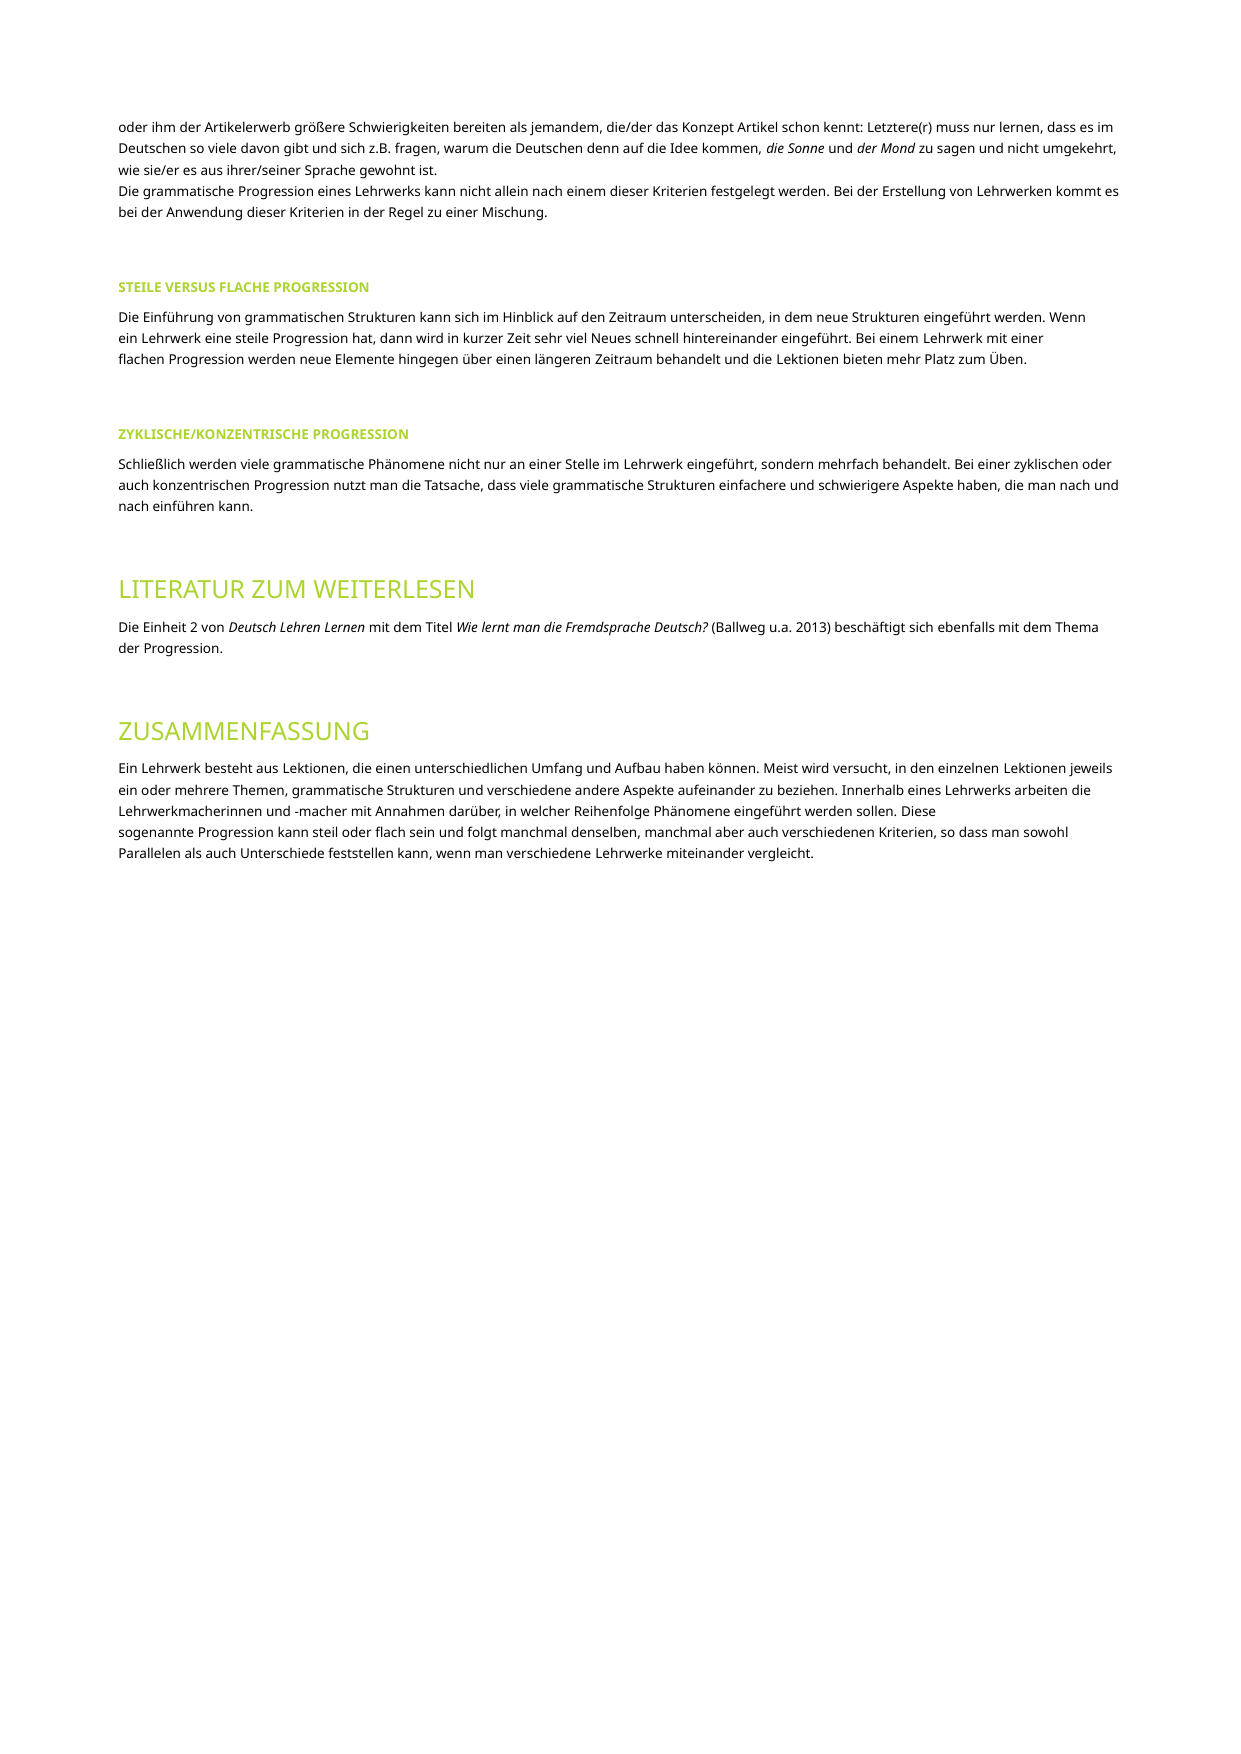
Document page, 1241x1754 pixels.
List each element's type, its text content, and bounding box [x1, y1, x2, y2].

text Die Einheit 2 von Deutsch Lehren Lernen mit dem Titel Wie lernt man die Fremdsprache Deutsch? (Ballweg u.a. 2013) beschäftigt sich ebenfalls mit dem Thema der Progression. [118, 618, 1122, 657]
text Die grammatische Progression eines Lehrwerks kann nicht allein nach einem dieser Kriterien festgelegt werden. Bei der Erstellung von Lehrwerken kommt es bei der Anwendung dieser Kriterien in der Regel zu einer Mischung. [118, 182, 1122, 221]
text Schließlich werden viele grammatische Phänomene nicht nur an einer Stelle im Lehrwerk eingeführt, sondern mehrfach behandelt. Bei einer zyklischen oder auch konzentrischen Progression nutzt man die Tatsache, dass viele grammatische Strukturen einfachere und schwierigere Aspekte haben, die man nach und nach einführen kann. [118, 455, 1122, 516]
subtitle STEILE VERSUS FLACHE PROGRESSION [118, 278, 1122, 296]
text Die Einführung von grammatischen Strukturen kann sich im Hinblick auf den Zeitraum unterscheiden, in dem neue Strukturen eingeführt werden. Wenn ein Lehrwerk eine steile Progression hat, dann wird in kurzer Zeit sehr viel Neues schnell hintereinander eingeführt. Bei einem Lehrwerk mit einer flachen Progression werden neue Elemente hingegen über einen längeren Zeitraum behandelt und die Lektionen bieten mehr Platz zum Üben. [118, 308, 1122, 368]
subtitle ZUSAMMENFASSUNG [118, 714, 1122, 748]
subtitle ZYKLISCHE/KONZENTRISCHE PROGRESSION [118, 425, 1122, 443]
text Ein Lehrwerk besteht aus Lektionen, die einen unterschiedlichen Umfang und Aufbau haben können. Meist wird versucht, in den einzelnen Lektionen jeweils ein oder mehrere Themen, grammatische Strukturen und verschiedene andere Aspekte aufeinander zu beziehen. Innerhalb eines Lehrwerks arbeiten die Lehrwerkmacherinnen und -macher mit Annahmen darüber, in welcher Reihenfolge Phänomene eingeführt werden sollen. Diese sogenannte Progression kann steil oder flach sein und folgt manchmal denselben, manchmal aber auch verschiedenen Kriterien, so dass man sowohl Parallelen als auch Unterschiede feststellen kann, wenn man verschiedene Lehrwerke miteinander vergleicht. [118, 759, 1122, 862]
text oder ihm der Artikelerwerb größere Schwierigkeiten bereiten als jemandem, die/der das Konzept Artikel schon kennt: Letztere(r) muss nur lernen, dass es im Deutschen so viele davon gibt und sich z.B. fragen, warum die Deutschen denn auf die Idee kommen, die Sonne und der Mond zu sagen und nicht umgekehrt, wie sie/er es aus ihrer/seiner Sprache gewohnt ist. [118, 118, 1122, 179]
subtitle LITERATUR ZUM WEITERLESEN [118, 572, 1122, 606]
